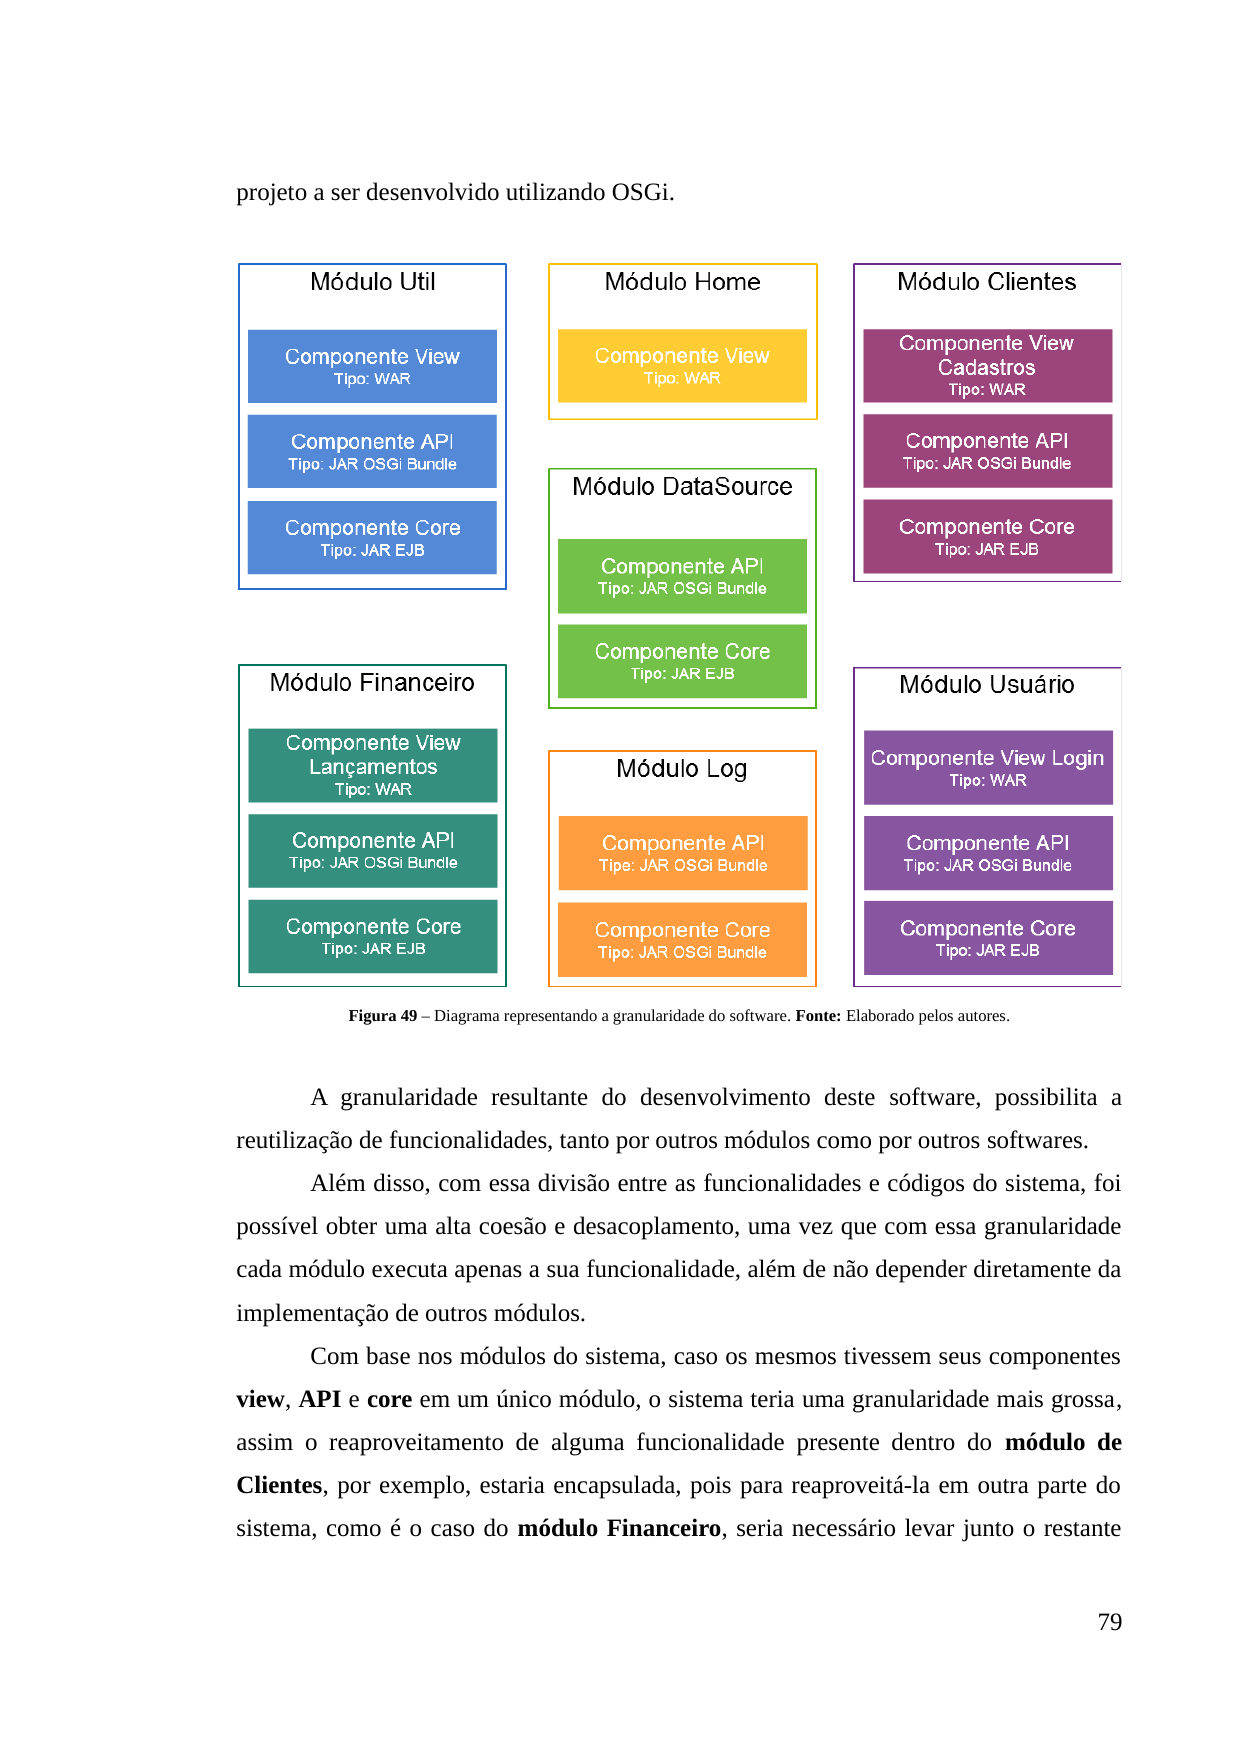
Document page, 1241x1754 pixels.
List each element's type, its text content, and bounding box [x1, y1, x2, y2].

picture [237, 263, 1122, 987]
text projeto a ser desenvolvido utilizando OSGi. [236, 177, 1122, 206]
text A granularidade resultante do desenvolvimento deste software, possibilita a reutilização de funcionalidades, tanto por outros módulos como por outros softwares. [236, 1082, 1122, 1154]
text Além disso, com essa divisão entre as funcionalidades e códigos do sistema, foi possível obter uma alta coesão e desacoplamento, uma vez que com essa granularidade cada módulo executa apenas a sua funcionalidade, além de não depender diretamente da implementação de outros módulos. [236, 1168, 1122, 1326]
text Figura 49 – Diagrama representando a granularidade do software. Fonte: Elaborado pelos autores. [237, 1005, 1122, 1024]
text Com base nos módulos do sistema, caso os mesmos tivessem seus componentes view, API e core em um único módulo, o sistema teria uma granularidade mais grossa, assim o reaproveitamento de alguma funcionalidade presente dentro do módulo de Clientes, por exemplo, estaria encapsulada, pois para reaproveitá-la em outra parte do sistema, como é o caso do módulo Financeiro, seria necessário levar junto o restante [236, 1341, 1122, 1542]
